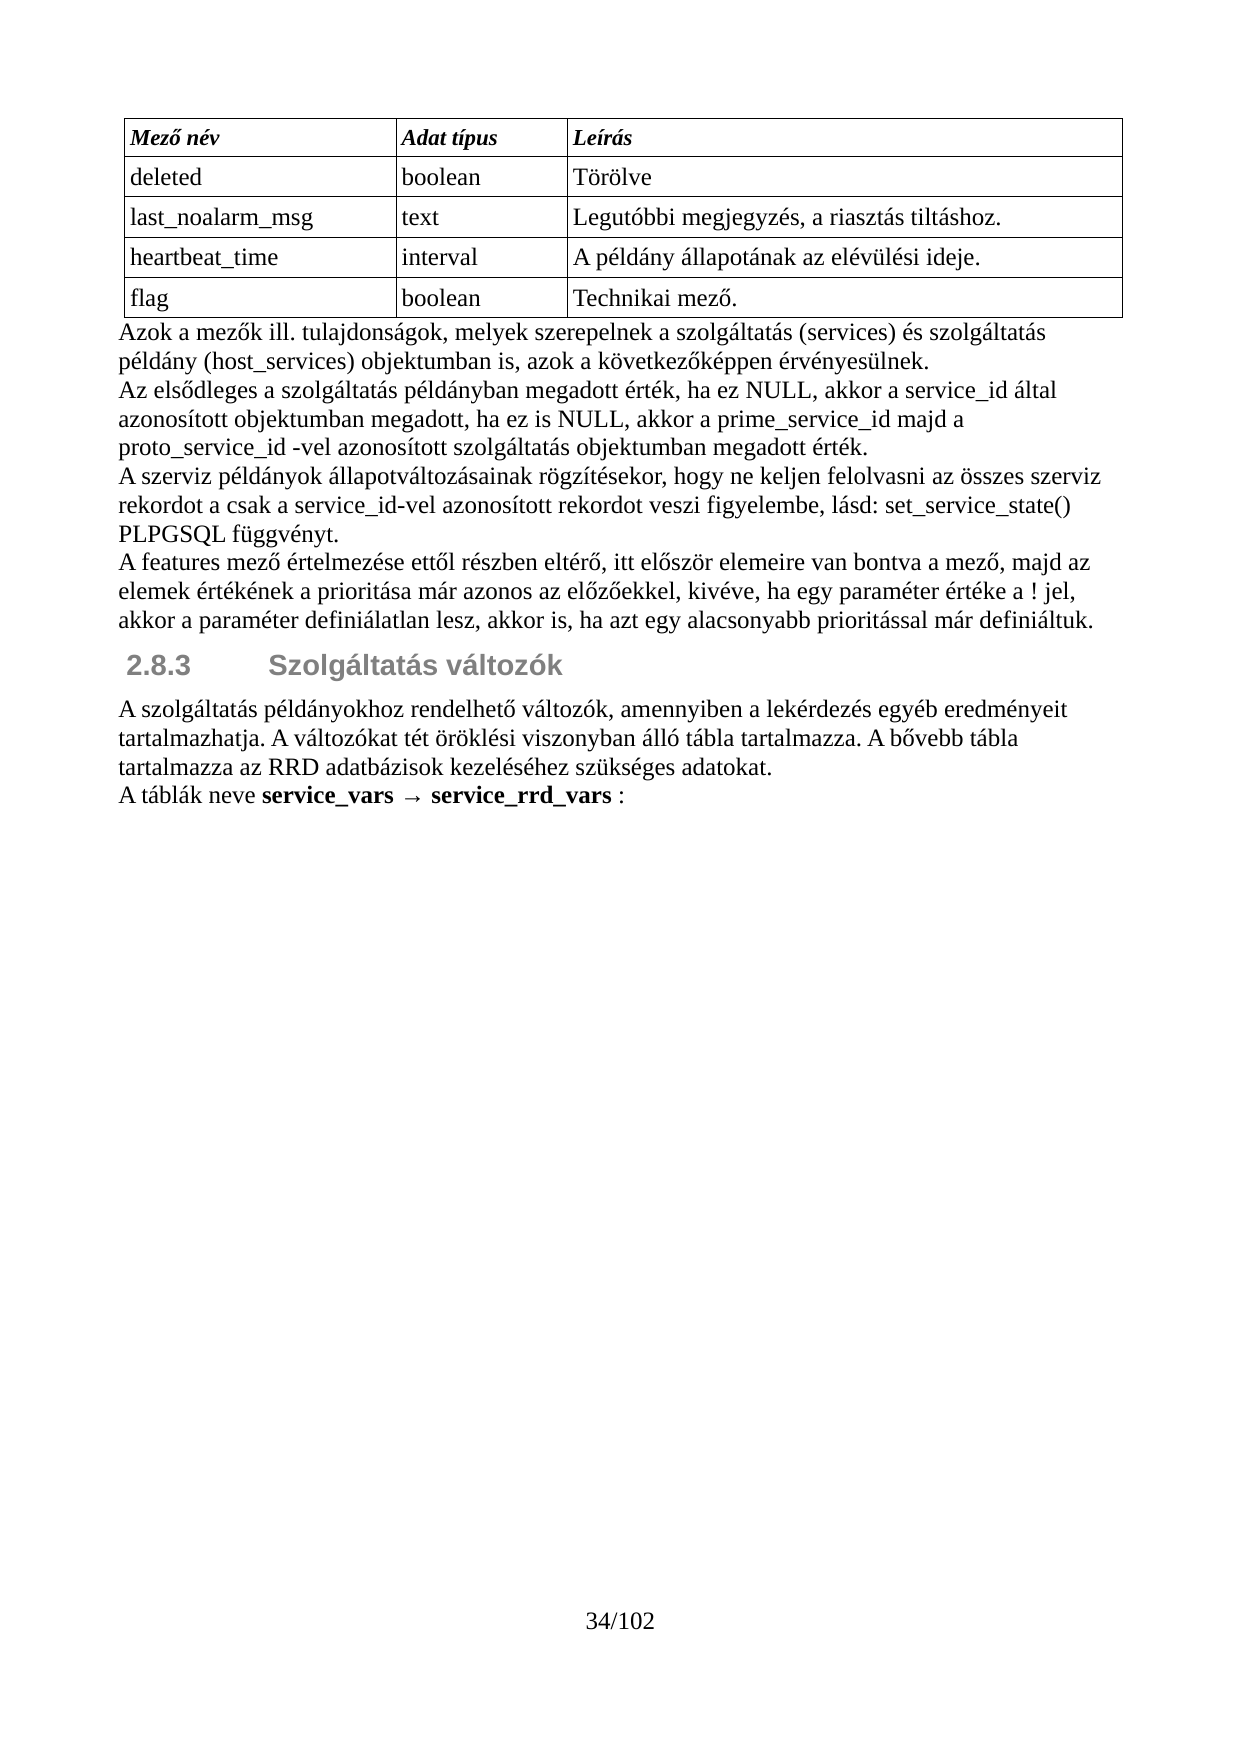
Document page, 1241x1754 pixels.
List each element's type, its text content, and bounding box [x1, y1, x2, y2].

table_cell deleted [125, 157, 396, 196]
subtitle Szolgáltatás változók [118, 648, 1122, 682]
text A szerviz példányok állapotváltozásainak rögzítésekor, hogy ne keljen felolvasni az összes szerviz rekordot a csak a service_id-vel azonosított rekordot veszi figyelembe, lásd: set_service_state() PLPGSQL függvényt. [118, 461, 1122, 547]
table_cell text [397, 197, 567, 237]
text Az elsődleges a szolgáltatás példányban megadott érték, ha ez NULL, akkor a service_id által azonosított objektumban megadott, ha ez is NULL, akkor a prime_service_id majd a proto_service_id -vel azonosított szolgáltatás objektumban megadott érték. [118, 375, 1122, 461]
table_cell heartbeat_time [125, 238, 396, 277]
table_cell Legutóbbi megjegyzés, a riasztás tiltáshoz. [568, 197, 1122, 237]
table_cell interval [397, 238, 567, 277]
table_cell flag [125, 278, 396, 317]
text A szolgáltatás példányokhoz rendelhető változók, amennyiben a lekérdezés egyéb eredményeit tartalmazhatja. A változókat tét öröklési viszonyban álló tábla tartalmazza. A bővebb tábla tartalmazza az RRD adatbázisok kezeléséhez szükséges adatokat. [118, 694, 1122, 781]
table_cell A példány állapotának az elévülési ideje. [568, 238, 1122, 277]
text Azok a mezők ill. tulajdonságok, melyek szerepelnek a szolgáltatás (services) és szolgáltatás példány (host_services) objektumban is, azok a következőképpen érvényesülnek. [118, 317, 1122, 375]
table_header Leírás [568, 119, 1122, 156]
table_cell Törölve [568, 157, 1122, 196]
table_header Mező név [125, 119, 396, 156]
table_cell Technikai mező. [568, 278, 1122, 317]
text A táblák neve service_vars → service_rrd_vars : [118, 781, 1122, 809]
table_cell last_noalarm_msg [125, 197, 396, 237]
table_header Adat típus [397, 119, 567, 156]
table_cell boolean [397, 278, 567, 317]
text A features mező értelmezése ettől részben eltérő, itt először elemeire van bontva a mező, majd az elemek értékének a prioritása már azonos az előzőekkel, kivéve, ha egy paraméter értéke a ! jel, akkor a paraméter definiálatlan lesz, akkor is, ha azt egy alacsonyabb prioritással már definiáltuk. [118, 547, 1122, 634]
table_cell boolean [397, 157, 567, 196]
